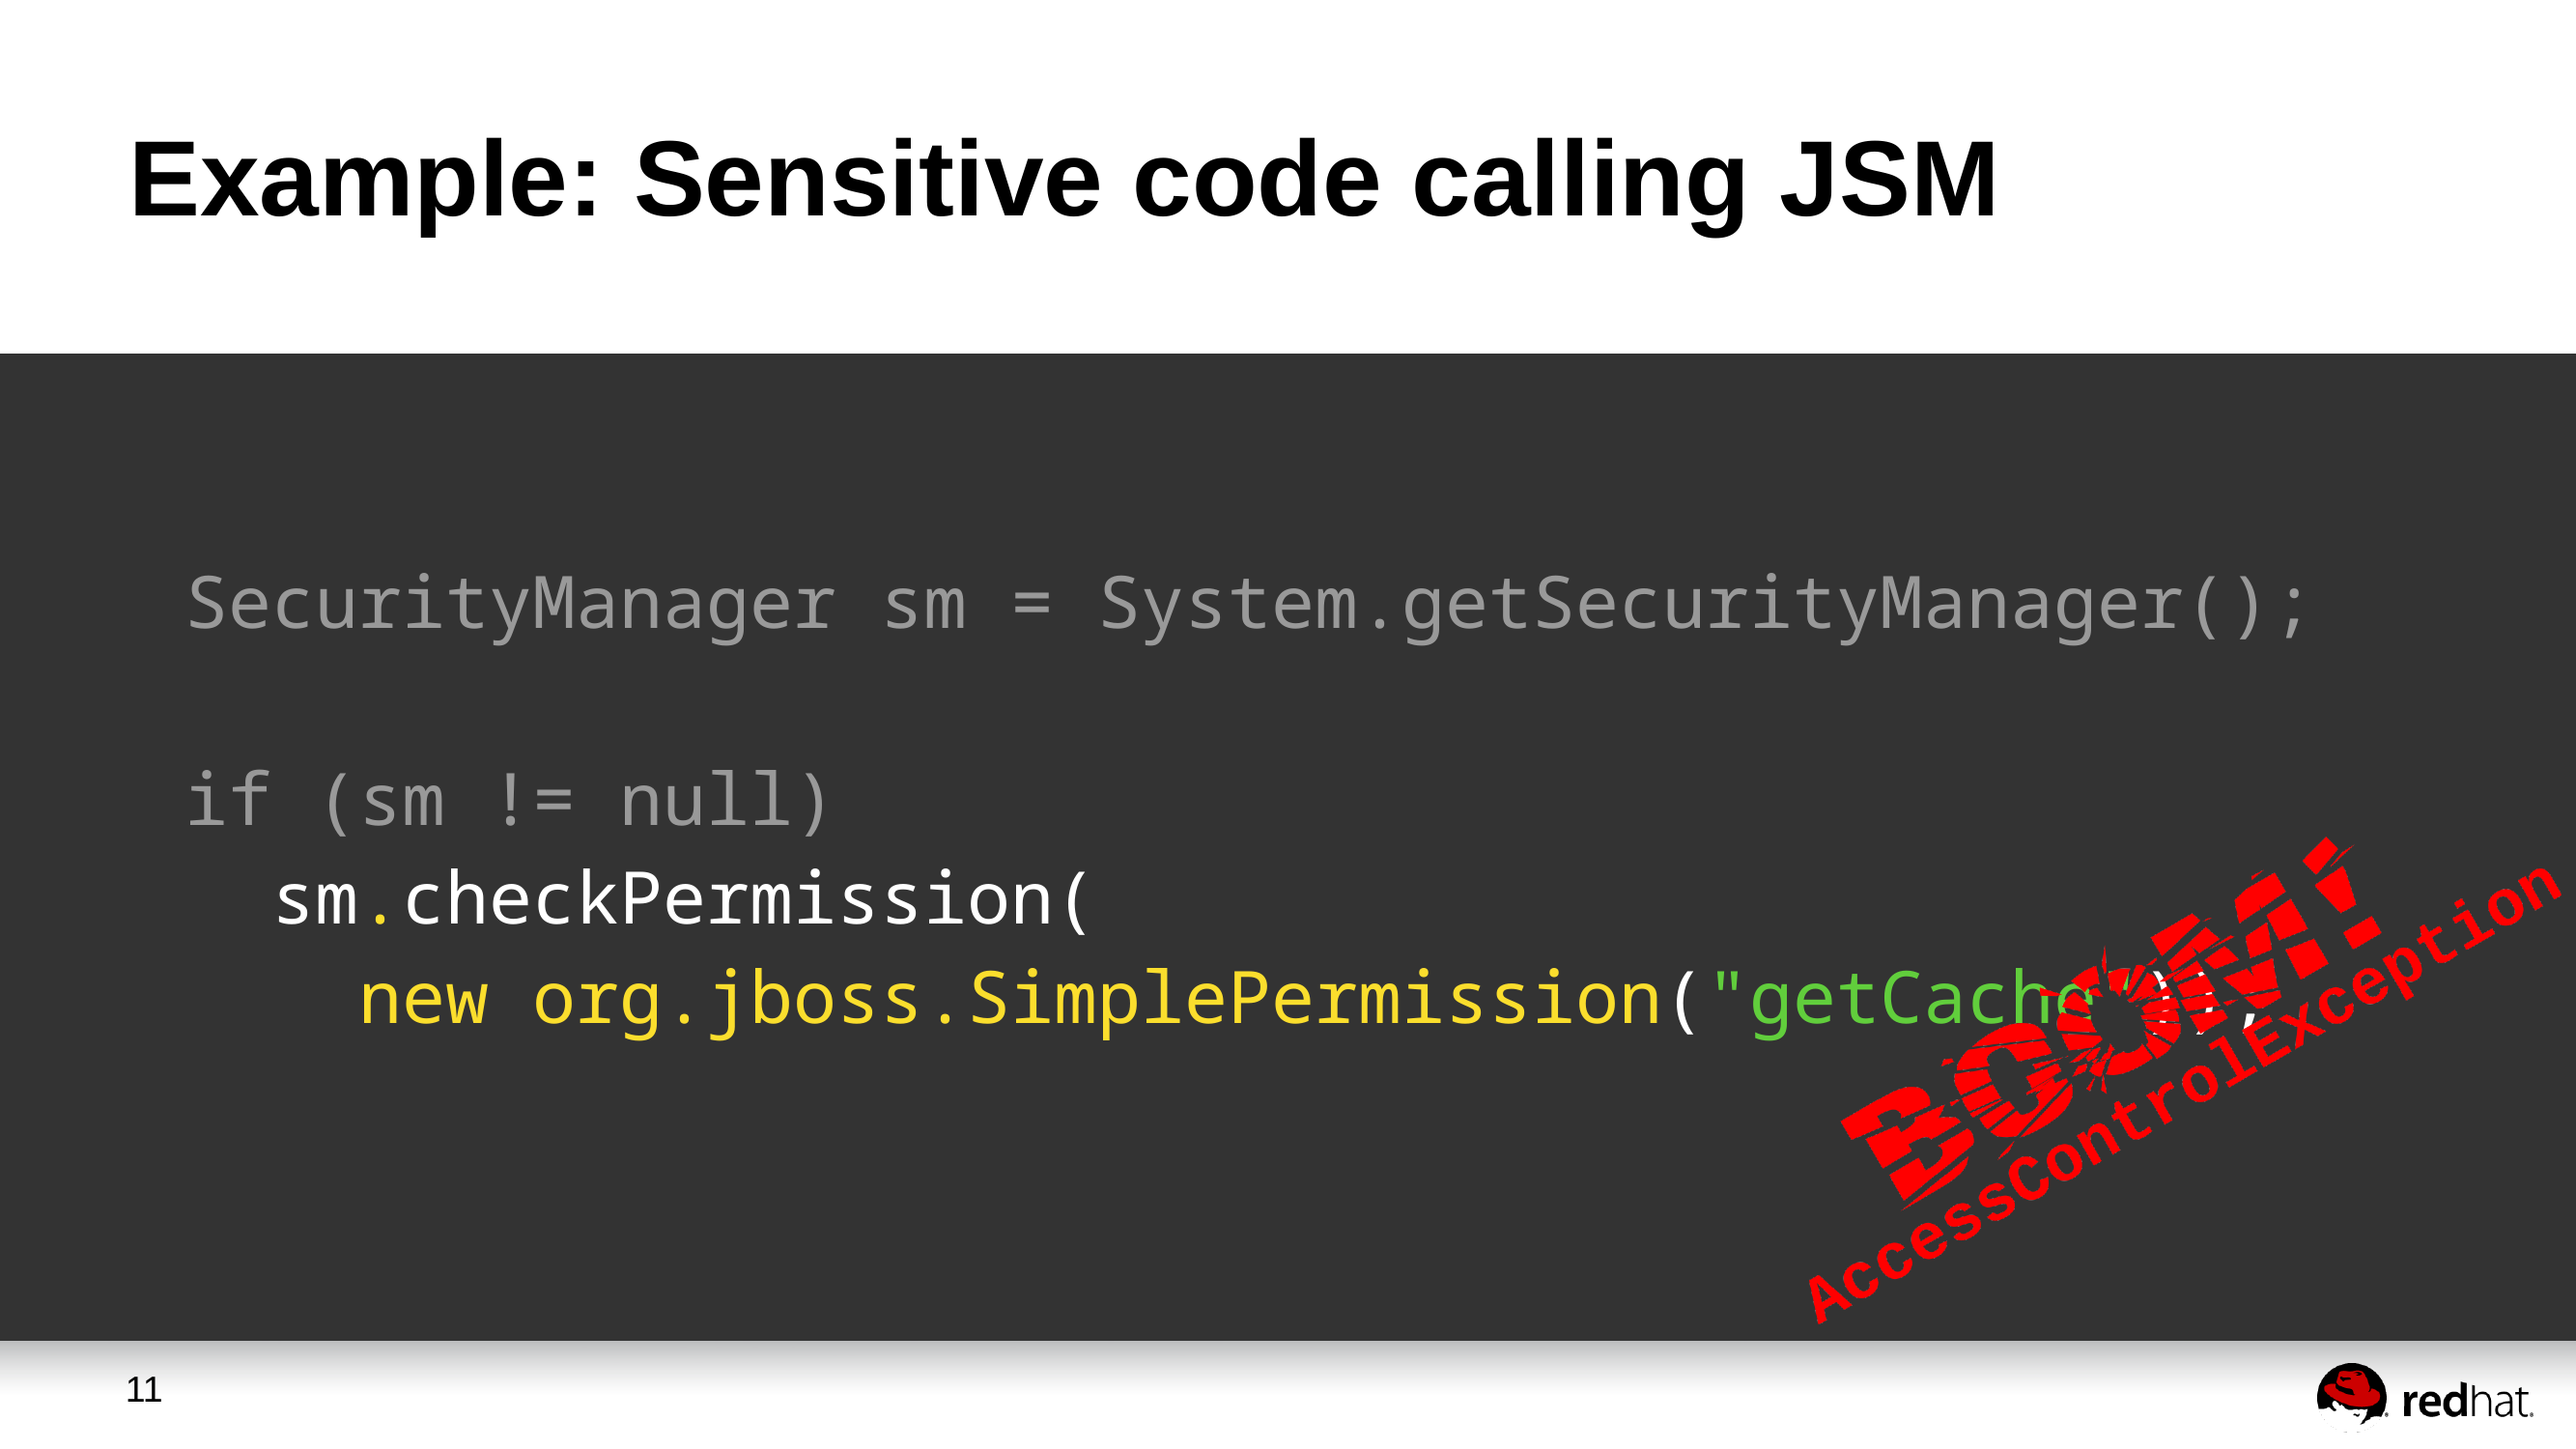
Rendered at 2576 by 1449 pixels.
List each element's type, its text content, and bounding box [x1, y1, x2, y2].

picture [0, 1341, 2576, 1445]
picture [1797, 837, 2562, 1324]
title Example: Sensitive code calling JSM [128, 57, 2448, 300]
text_box SecurityManager sm = System.getSecurityManager(); if (sm != null) sm.checkPermission( new org.jboss.SimplePermission("getCache")); [0, 354, 2576, 1341]
